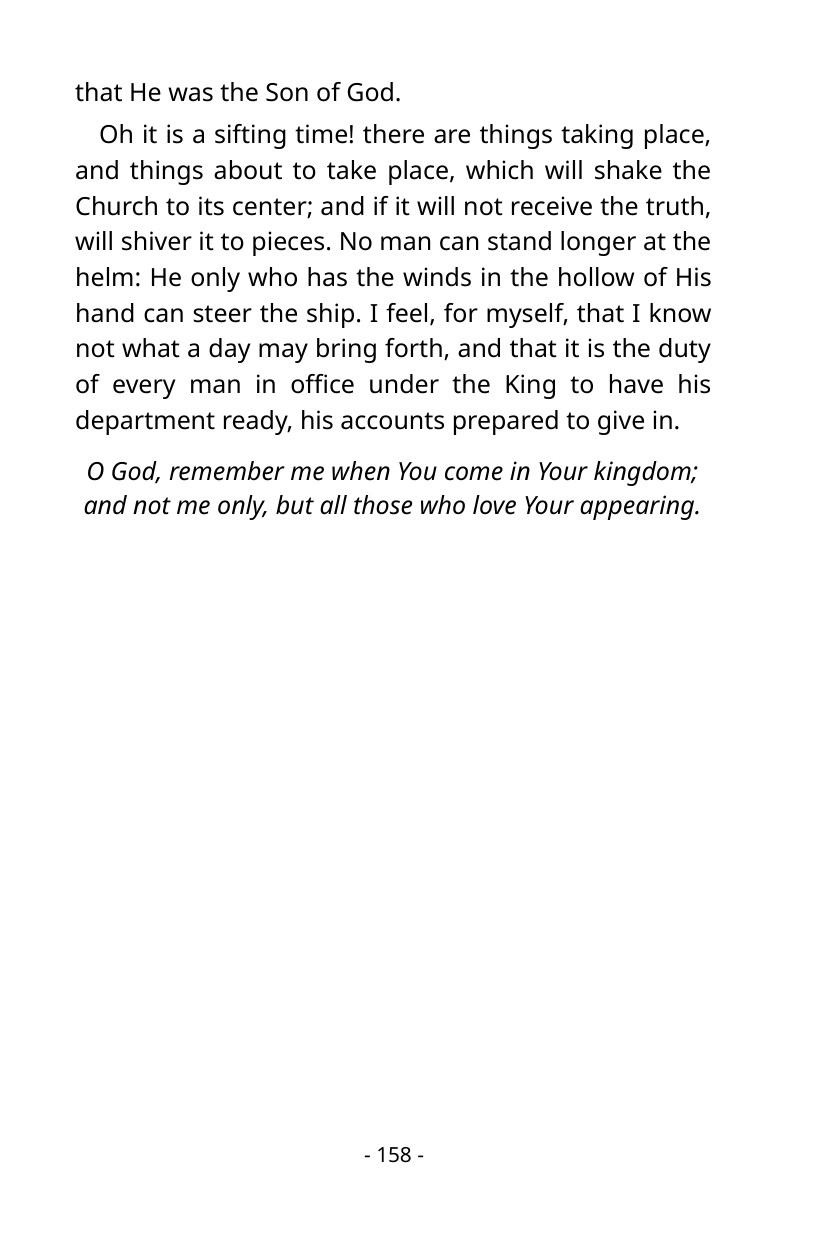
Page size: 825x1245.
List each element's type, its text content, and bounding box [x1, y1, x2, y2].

text Oh it is a sifting time! there are things taking place, and things about to take place, which will shake the Church to its center; and if it will not receive the truth, will shiver it to pieces. No man can stand longer at the helm: He only who has the winds in the hollow of His hand can steer the ship. I feel, for myself, that I know not what a day may bring forth, and that it is the duty of every man in office under the King to have his department ready, his accounts prepared to give in. [75, 117, 712, 437]
title O God, remember me when You come in Your kingdom; [75, 453, 712, 487]
text that He was the Son of God. [75, 75, 712, 109]
title and not me only, but all those who love Your appearing. [75, 487, 712, 521]
